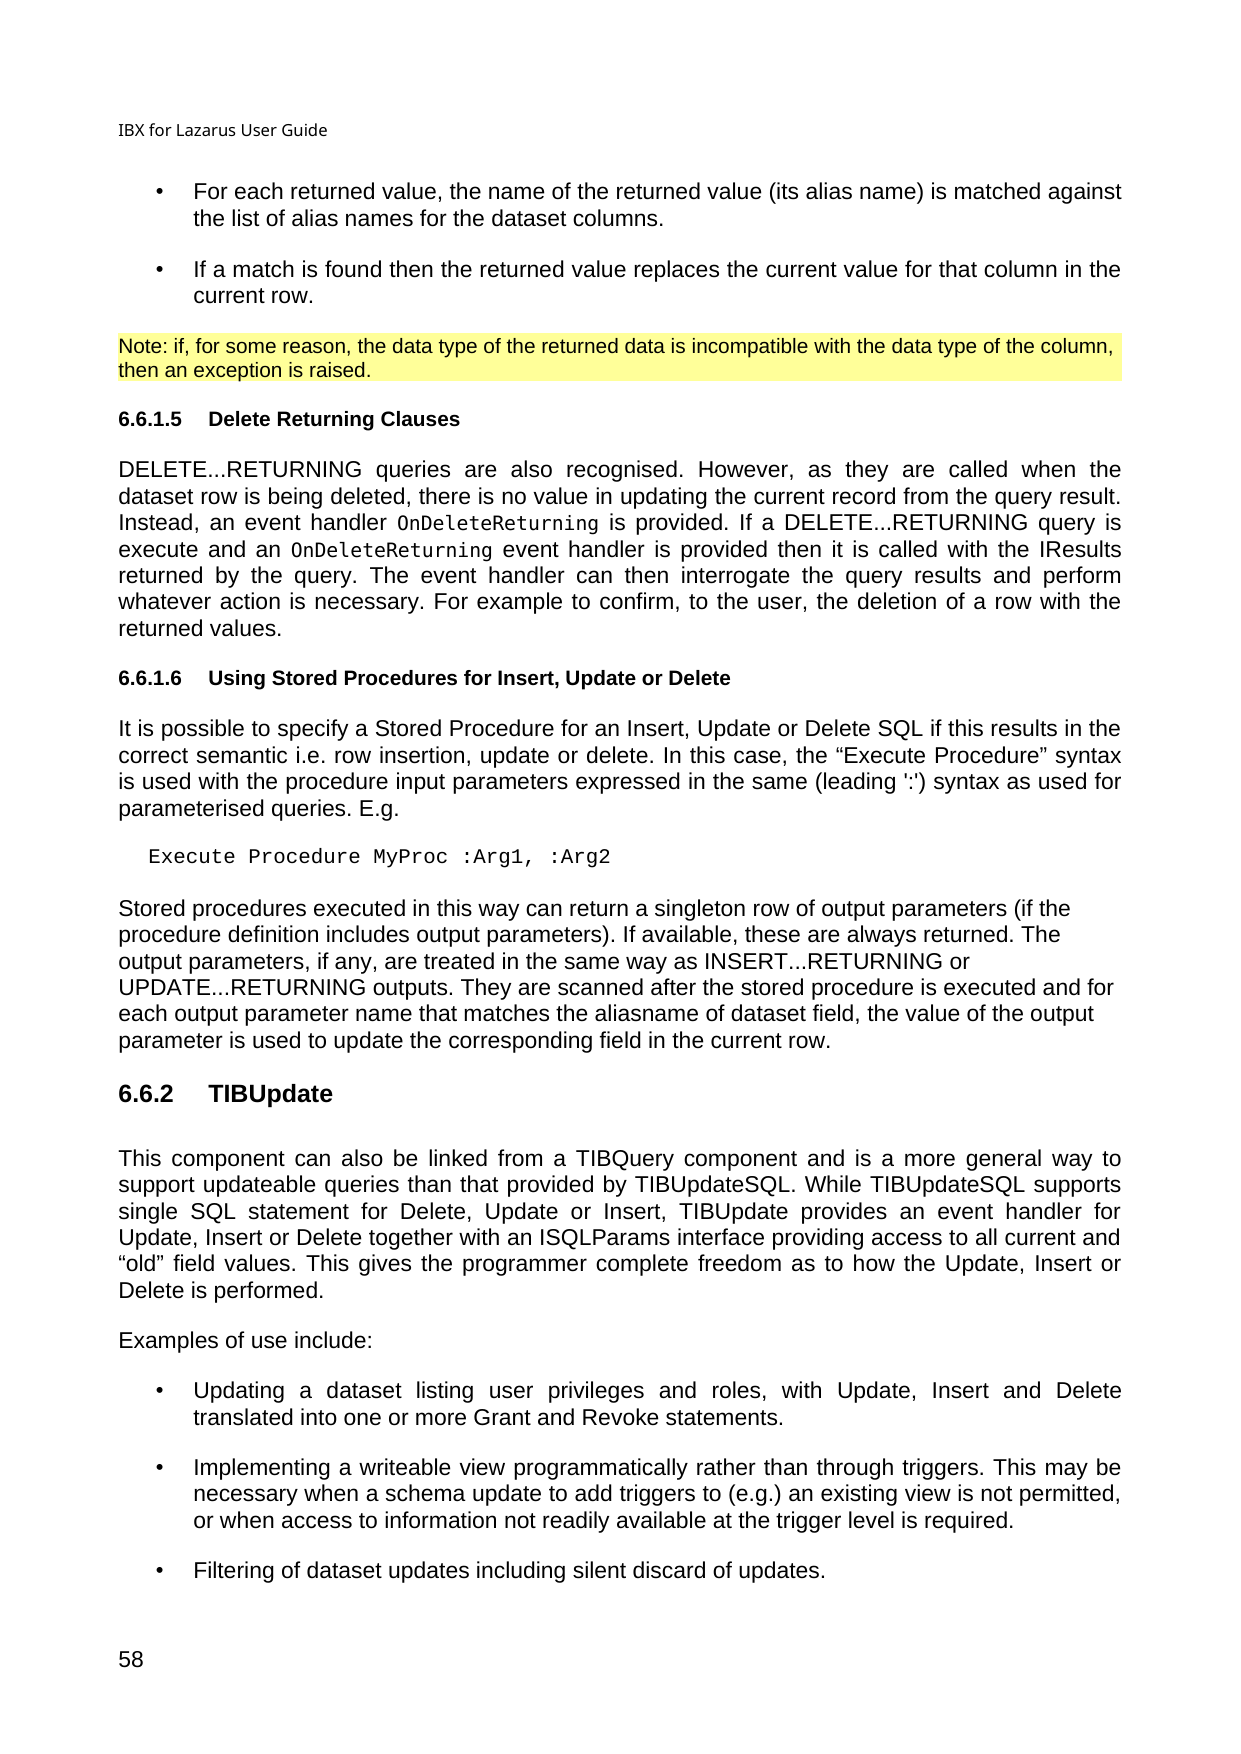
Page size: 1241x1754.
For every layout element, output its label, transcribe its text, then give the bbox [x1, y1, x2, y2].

subtitle Using Stored Procedures for Insert, Update or Delete [118, 666, 1122, 690]
list Filtering of dataset updates including silent discard of updates. [156, 1557, 1122, 1583]
list If a match is found then the returned value replaces the current value for that column in the current row. [156, 256, 1122, 308]
text DELETE...RETURNING queries are also recognised. However, as they are called when the dataset row is being deleted, there is no value in updating the current record from the query result. Instead, an event handler OnDeleteReturning is provided. If a DELETE...RETURNING query is execute and an OnDeleteReturning event handler is provided then it is called with the IResults returned by the query. The event handler can then interrogate the query results and perform whatever action is necessary. For example to confirm, to the user, the deletion of a row with the returned values. [118, 456, 1122, 641]
text Examples of use include: [118, 1327, 1122, 1353]
subtitle Delete Returning Clauses [118, 407, 1122, 431]
list Updating a dataset listing user privileges and roles, with Update, Insert and Delete translated into one or more Grant and Revoke statements. [156, 1377, 1122, 1430]
list Implementing a writeable view programmatically rather than through triggers. This may be necessary when a schema update to add triggers to (e.g.) an existing view is not permitted, or when access to information not readily available at the trigger level is required. [156, 1454, 1122, 1533]
text Execute Procedure MyProc :Arg1, :Arg2 [148, 846, 1122, 869]
text This component can also be linked from a TIBQuery component and is a more general way to support updateable queries than that provided by TIBUpdateSQL. While TIBUpdateSQL supports single SQL statement for Delete, Update or Insert, TIBUpdate provides an event handler for Update, Insert or Delete together with an ISQLParams interface providing access to all current and “old” field values. This gives the programmer complete freedom as to how the Update, Insert or Delete is performed. [118, 1145, 1122, 1303]
text Stored procedures executed in this way can return a singleton row of output parameters (if the procedure definition includes output parameters). If available, these are always returned. The output parameters, if any, are treated in the same way as INSERT...RETURNING or UPDATE...RETURNING outputs. They are scanned after the stored procedure is executed and for each output parameter name that matches the aliasname of dataset field, the value of the output parameter is used to update the corresponding field in the current row. [118, 895, 1122, 1053]
subtitle TIBUpdate [118, 1079, 1122, 1107]
text It is possible to specify a Stored Procedure for an Insert, Update or Delete SQL if this results in the correct semantic i.e. row insertion, update or delete. In this case, the “Execute Procedure” syntax is used with the procedure input parameters expressed in the same (leading ':') syntax as used for parameterised queries. E.g. [118, 715, 1122, 821]
list For each returned value, the name of the returned value (its alias name) is matched against the list of alias names for the dataset columns. [156, 178, 1122, 231]
text Note: if, for some reason, the data type of the returned data is incompatible with the data type of the column, then an exception is raised. [118, 333, 1122, 381]
